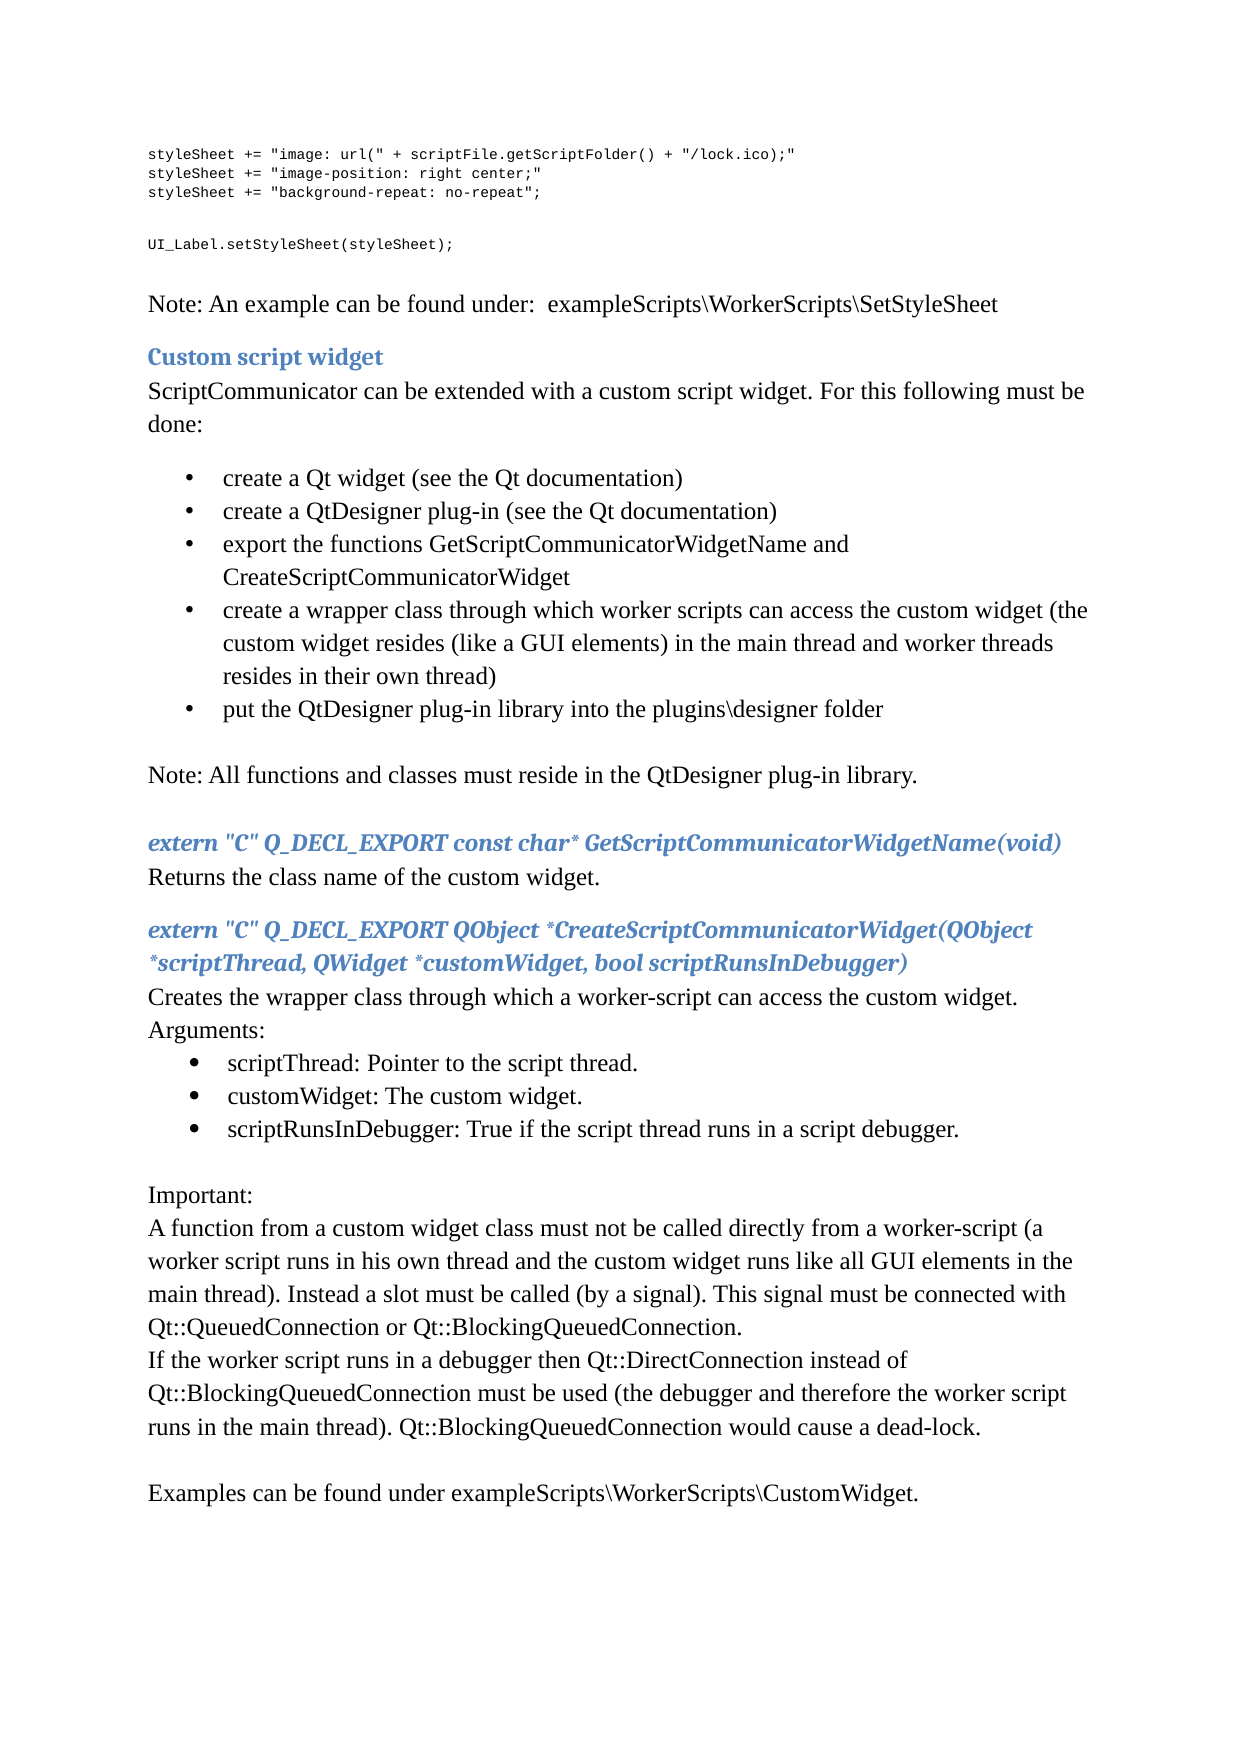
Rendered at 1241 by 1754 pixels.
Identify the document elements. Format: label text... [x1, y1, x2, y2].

subtitle Custom script widget [148, 343, 1093, 372]
text UI_Label.setStyleSheet(styleSheet); [148, 237, 1093, 254]
list export the functions GetScriptCommunicatorWidgetName and CreateScriptCommunicatorWidget [185, 529, 1093, 591]
list create a QtDesigner plug-in (see the Qt documentation) [185, 496, 1093, 525]
text Note: All functions and classes must reside in the QtDesigner plug-in library. [148, 760, 1093, 789]
text styleSheet += "background-repeat: no-repeat"; [148, 186, 1093, 202]
subtitle extern "C" Q_DECL_EXPORT const char* GetScriptCommunicatorWidgetName(void) [148, 829, 1093, 858]
list customWidget: The custom widget. [190, 1081, 1093, 1110]
text ScriptCommunicator can be extended with a custom script widget. For this following must be done: [148, 376, 1093, 438]
text Returns the class name of the custom widget. [148, 862, 1093, 891]
list put the QtDesigner plug-in library into the plugins\designer folder [185, 694, 1093, 723]
text Arguments: [148, 1015, 1093, 1044]
subtitle extern "C" Q_DECL_EXPORT QObject *CreateScriptCommunicatorWidget(QObject *scriptThread, QWidget *customWidget, bool scriptRunsInDebugger) [148, 916, 1093, 978]
list Note: An example can be found under: exampleScripts\WorkerScripts\SetStyleSheet [148, 289, 1093, 318]
text If the worker script runs in a debugger then Qt::DirectConnection instead of Qt::BlockingQueuedConnection must be used (the debugger and therefore the worker script runs in the main thread). Qt::BlockingQueuedConnection would cause a dead-lock. [148, 1346, 1093, 1440]
list scriptThread: Pointer to the script thread. [190, 1048, 1093, 1077]
text styleSheet += "image: url(" + scriptFile.getScriptFolder() + "/lock.ico);" [148, 148, 1093, 164]
text Creates the wrapper class through which a worker-script can access the custom widget. [148, 982, 1093, 1011]
list create a wrapper class through which worker scripts can access the custom widget (the custom widget resides (like a GUI elements) in the main thread and worker threads resides in their own thread) [185, 595, 1093, 690]
text Examples can be found under exampleScripts\WorkerScripts\CustomWidget. [148, 1478, 1093, 1506]
text Important: A function from a custom widget class must not be called directly from a worker-script (a worker script runs in his own thread and the custom widget runs like all GUI elements in the main thread). Instead a slot must be called (by a signal). This signal must be connected with Qt::QueuedConnection or Qt::BlockingQueuedConnection. [148, 1180, 1093, 1341]
list scriptRunsInDebugger: True if the script thread runs in a script debugger. [190, 1114, 1093, 1143]
list create a Qt widget (see the Qt documentation) [185, 463, 1093, 492]
text styleSheet += "image-position: right center;" [148, 167, 1093, 183]
